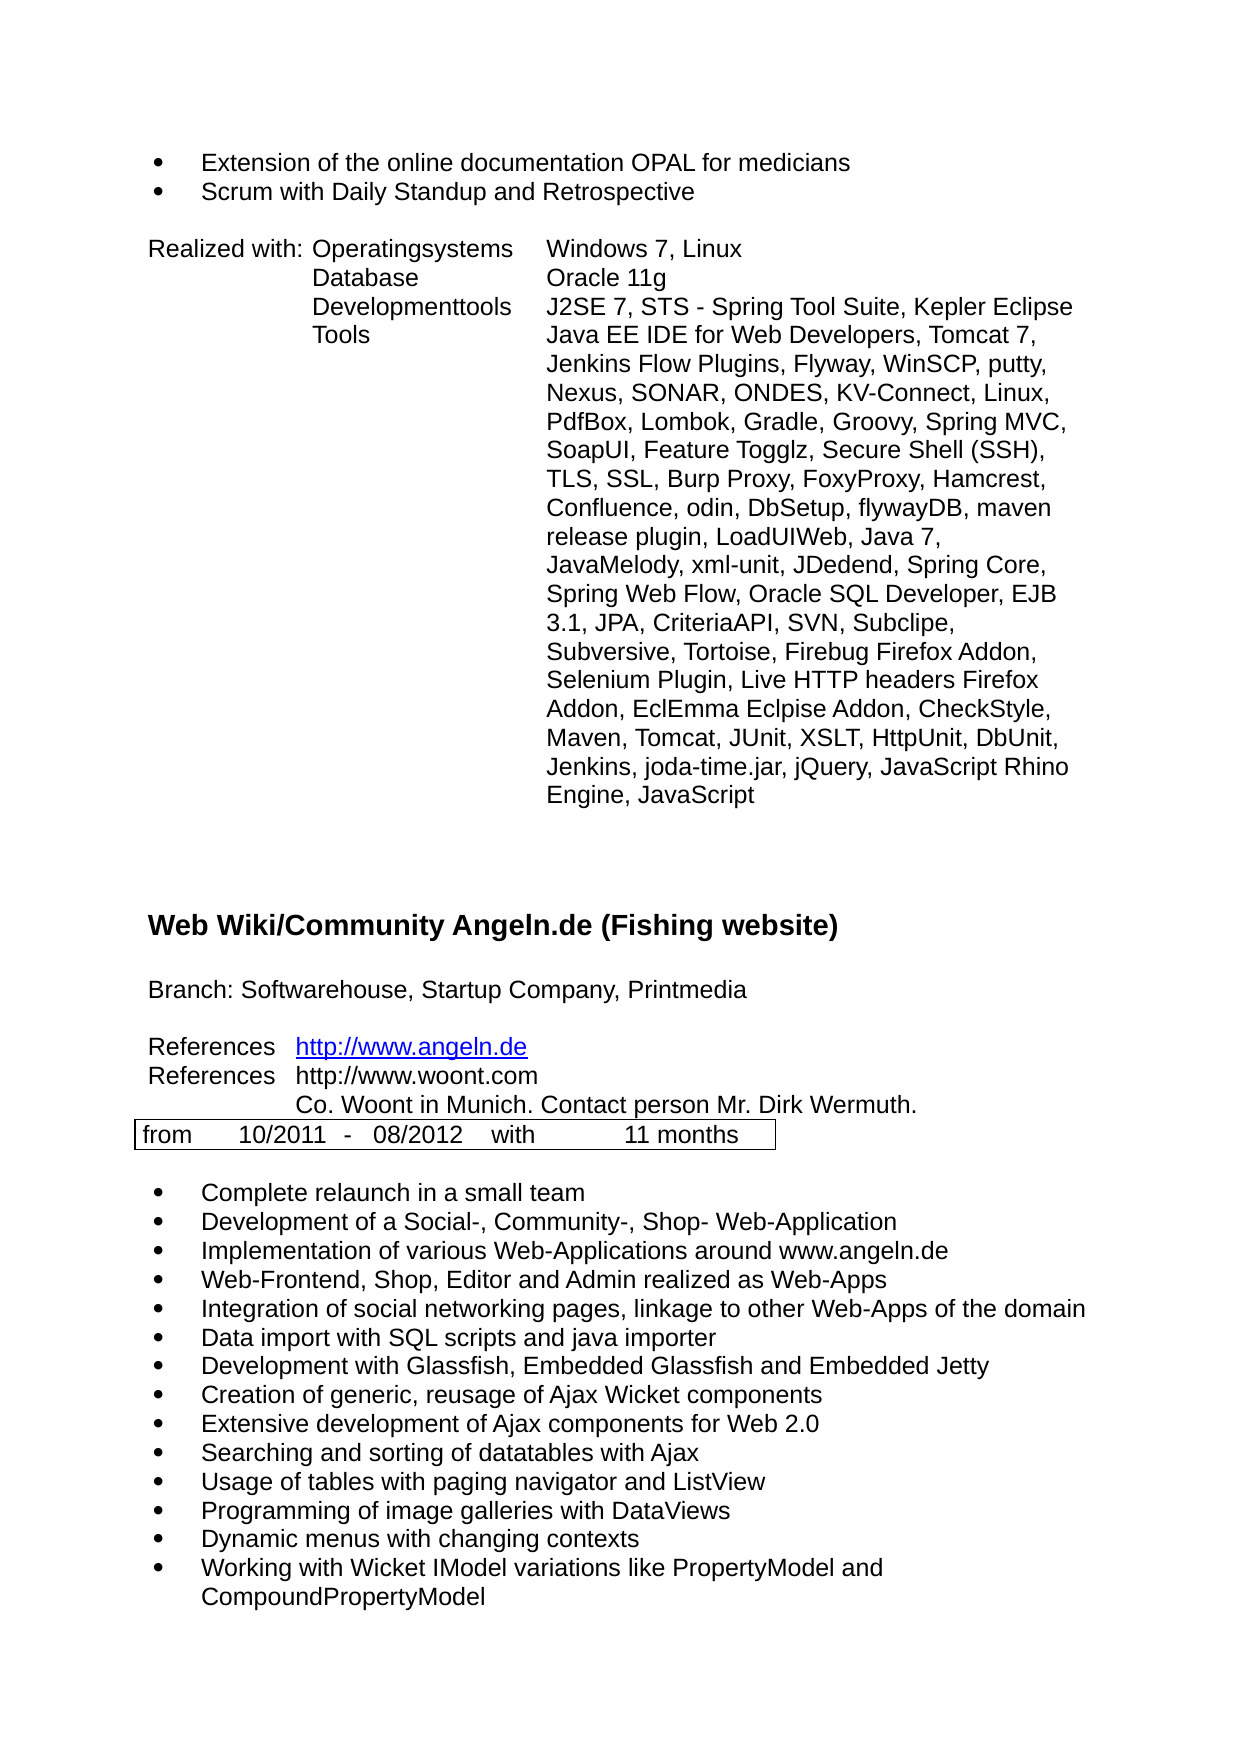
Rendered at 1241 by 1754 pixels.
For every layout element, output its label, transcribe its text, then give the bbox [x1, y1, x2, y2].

text Co. Woont in Munich. Contact person Mr. Dirk Wermuth. [221, 1090, 1104, 1119]
list Complete relaunch in a small team [154, 1178, 1104, 1207]
text Branch: Softwarehouse, Startup Company, Printmedia [148, 975, 1104, 1004]
list Extensive development of Ajax components for Web 2.0 [154, 1409, 1104, 1438]
table_cell Developmenttools Tools [309, 292, 543, 809]
table_cell J2SE 7, STS - Spring Tool Suite, Kepler Eclipse Java EE IDE for Web Developers, Tomcat 7, Jenkins Flow Plugins, Flyway, WinSCP, putty, Nexus, SONAR, ONDES, KV-Connect, Linux, PdfBox, Lombok, Gradle, Groovy, Spring MVC, SoapUI, Feature Togglz, Secure Shell (SSH), TLS, SSL, Burp Proxy, FoxyProxy, Hamcrest, Confluence, odin, DbSetup, flywayDB, maven release plugin, LoadUIWeb, Java 7, JavaMelody, xml-unit, JDedend, Spring Core, Spring Web Flow, Oracle SQL Developer, EJB 3.1, JPA, CriteriaAPI, SVN, Subclipe, Subversive, Tortoise, Firebug Firefox Addon, Selenium Plugin, Live HTTP headers Firefox Addon, EclEmma Eclpise Addon, CheckStyle, Maven, Tomcat, JUnit, XSLT, HttpUnit, DbUnit, Jenkins, joda-time.jar, jQuery, JavaScript Rhino Engine, JavaScript [543, 292, 1089, 809]
list Implementation of various Web-Applications around www.angeln.de [154, 1236, 1104, 1265]
table_cell [145, 292, 309, 809]
list Usage of tables with paging navigator and ListView [154, 1467, 1104, 1496]
list Development with Glassfish, Embedded Glassfish and Embedded Jetty [154, 1351, 1104, 1380]
list Creation of generic, reusage of Ajax Wicket components [154, 1380, 1104, 1409]
list Programming of image galleries with DataViews [154, 1496, 1104, 1524]
table_header Windows 7, Linux [543, 234, 1089, 263]
text References http://www.angeln.de [148, 1032, 1104, 1061]
text References http://www.woont.com [148, 1061, 1104, 1090]
table_cell Database [309, 263, 543, 292]
table_header Operatingsystems [309, 234, 543, 263]
table_header 11 months [617, 1120, 775, 1148]
list Working with Wicket IModel variations like PropertyModel and CompoundPropertyModel [154, 1553, 1104, 1611]
table_cell Oracle 11g [543, 263, 1089, 292]
list Scrum with Daily Standup and Retrospective [154, 176, 1104, 205]
list Dynamic menus with changing contexts [154, 1524, 1104, 1553]
subtitle Web Wiki/Community Angeln.de (Fishing website) [148, 908, 1104, 941]
table_cell [145, 263, 309, 292]
list Extension of the online documentation OPAL for medicians [154, 148, 1104, 176]
table_header from [136, 1120, 231, 1148]
table_header - [336, 1120, 366, 1148]
table_header Realized with: [145, 234, 309, 263]
list Development of a Social-, Community-, Shop- Web-Application [154, 1207, 1104, 1236]
list Searching and sorting of datatables with Ajax [154, 1438, 1104, 1467]
list Integration of social networking pages, linkage to other Web-Apps of the domain [154, 1294, 1104, 1322]
table_header 10/2011 [231, 1120, 336, 1148]
list Data import with SQL scripts and java importer [154, 1322, 1104, 1351]
table_header 08/2012 [366, 1120, 484, 1148]
list Web-Frontend, Shop, Editor and Admin realized as Web-Apps [154, 1265, 1104, 1294]
table_header with [484, 1120, 617, 1148]
